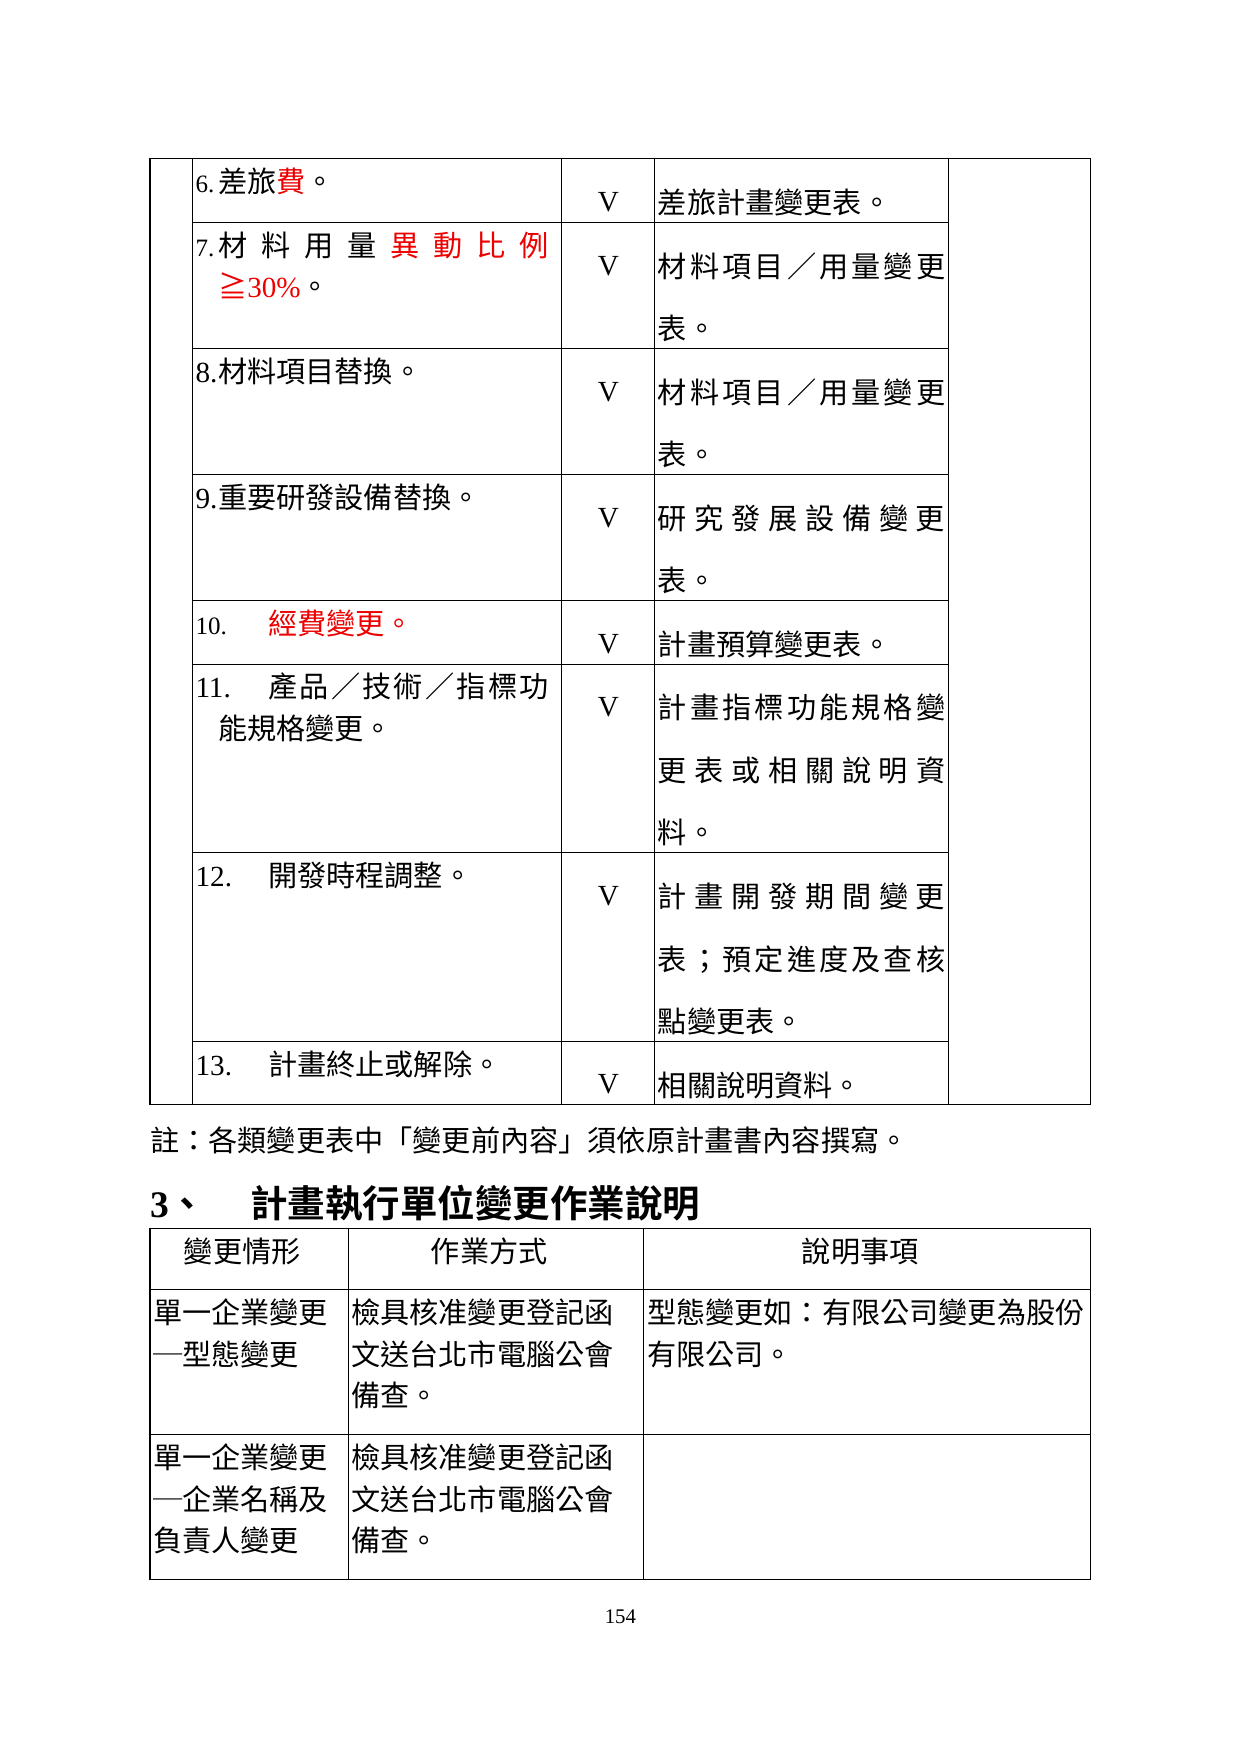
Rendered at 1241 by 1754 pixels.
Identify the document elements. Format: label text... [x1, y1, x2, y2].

table_cell 開發時程調整。 [193, 853, 561, 1041]
table_cell [644, 1435, 1090, 1579]
table_cell 經費變更。 [193, 601, 561, 663]
table_cell 單一企業變更─企業名稱及負責人變更 [151, 1435, 348, 1579]
table_header 作業方式 [349, 1229, 643, 1289]
table_cell 檢具核准變更登記函文送台北市電腦公會備查。 [349, 1435, 643, 1579]
table_cell V [562, 853, 654, 1041]
table_cell [151, 159, 192, 1104]
table_cell V [562, 601, 654, 663]
table_cell 型態變更如：有限公司變更為股份有限公司。 [644, 1290, 1090, 1434]
table_cell V [562, 349, 654, 474]
table_header 說明事項 [644, 1229, 1090, 1289]
table_cell V [562, 223, 654, 348]
table_header 變更情形 [151, 1229, 348, 1289]
table_cell V [562, 475, 654, 600]
table_cell 材料用量異動比例≧30%。 [193, 223, 561, 348]
text 註：各類變更表中「變更前內容」須依原計畫書內容撰寫。 [150, 1118, 1090, 1160]
table_cell 研究發展設備變更表。 [655, 475, 948, 600]
table_cell 檢具核准變更登記函文送台北市電腦公會備查。 [349, 1290, 643, 1434]
subtitle 計畫執行單位變更作業說明 [150, 1160, 1090, 1222]
table_cell V [562, 159, 654, 222]
table_cell [949, 159, 1090, 1104]
table_cell V [562, 665, 654, 852]
table_cell 材料項目／用量變更表。 [655, 223, 948, 348]
table_cell 計畫指標功能規格變更表或相關說明資料。 [655, 665, 948, 852]
table_cell 重要研發設備替換。 [193, 475, 561, 600]
table_cell 差旅計畫變更表。 [655, 159, 948, 222]
table_cell 計畫預算變更表。 [655, 601, 948, 663]
table_cell 材料項目／用量變更表。 [655, 349, 948, 474]
table_cell 產品／技術／指標功能規格變更。 [193, 665, 561, 852]
table_cell V [562, 1042, 654, 1104]
table_cell 計畫開發期間變更表；預定進度及查核點變更表。 [655, 853, 948, 1041]
table_cell 單一企業變更─型態變更 [151, 1290, 348, 1434]
table_cell 差旅費。 [193, 159, 561, 222]
table_cell 材料項目替換。 [193, 349, 561, 474]
table_cell 計畫終止或解除。 [193, 1042, 561, 1104]
table_cell 相關說明資料。 [655, 1042, 948, 1104]
